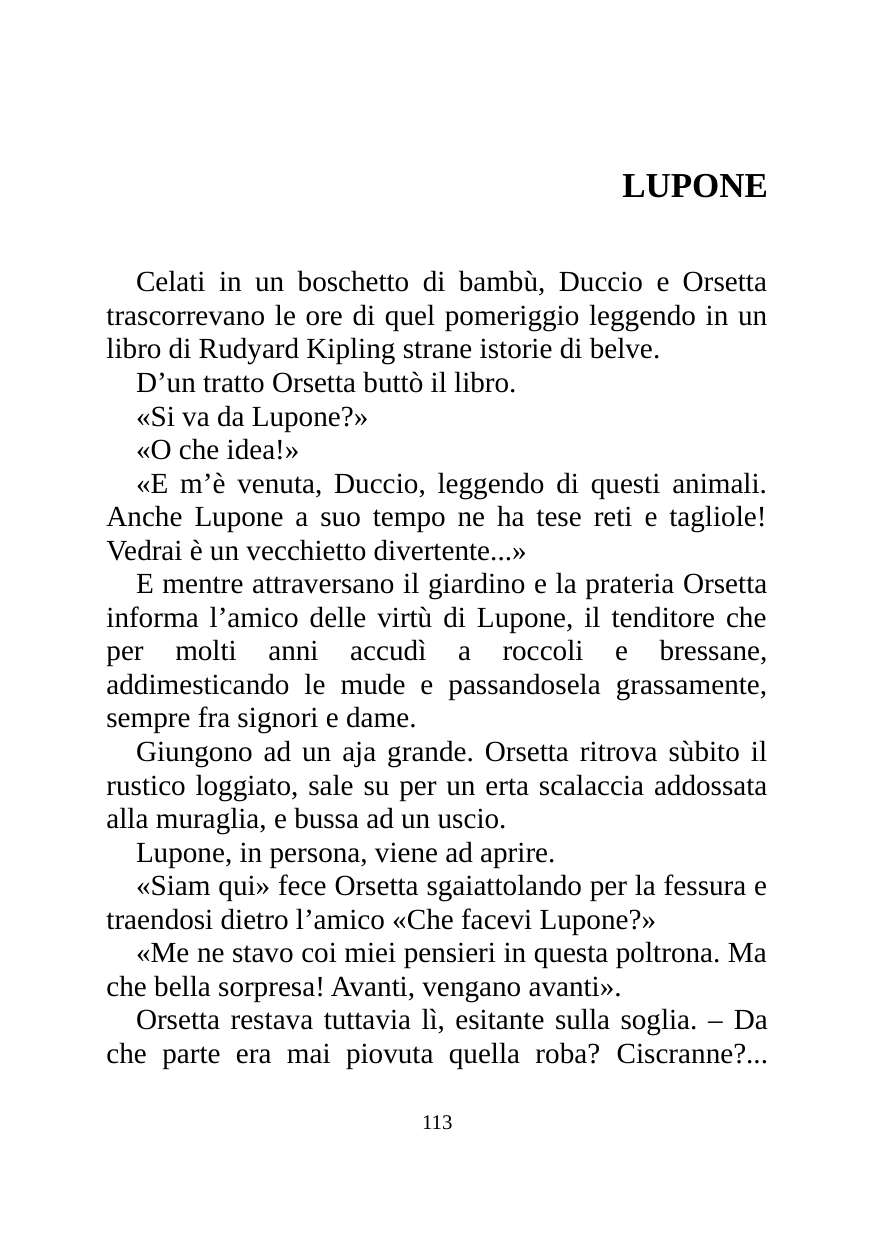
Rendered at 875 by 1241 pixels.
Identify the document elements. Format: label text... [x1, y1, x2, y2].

text «E m’è venuta, Duccio, leggendo di questi animali. Anche Lupone a suo tempo ne ha tese reti e tagliole! Vedrai è un vecchietto divertente...» [106, 466, 768, 566]
text E mentre attraversano il giardino e la prateria Orsetta informa l’amico delle virtù di Lupone, il tenditore che per molti anni accudì a roccoli e bressane, addimesticando le mude e passandosela grassamente, sempre fra signori e dame. [106, 566, 768, 734]
text «O che idea!» [106, 432, 768, 466]
text Orsetta restava tuttavia lì, esitante sulla soglia. – Da che parte era mai piovuta quella roba? Ciscranne?... [106, 1002, 768, 1069]
text «Si va da Lupone?» [106, 399, 768, 432]
text «Me ne stavo coi miei pensieri in questa poltrona. Ma che bella sorpresa! Avanti, vengano avanti». [106, 935, 768, 1002]
text Lupone, in persona, viene ad aprire. [106, 835, 768, 868]
text D’un tratto Orsetta buttò il libro. [106, 365, 768, 399]
text Celati in un boschetto di bambù, Duccio e Orsetta trascorrevano le ore di quel pomeriggio leggendo in un libro di Rudyard Kipling strane istorie di belve. [106, 264, 768, 365]
subtitle LUPONE [106, 165, 768, 206]
text «Siam qui» fece Orsetta sgaiattolando per la fessura e traendosi dietro l’amico «Che facevi Lupone?» [106, 868, 768, 935]
text Giungono ad un aja grande. Orsetta ritrova sùbito il rustico loggiato, sale su per un erta scalaccia addossata alla muraglia, e bussa ad un uscio. [106, 734, 768, 835]
